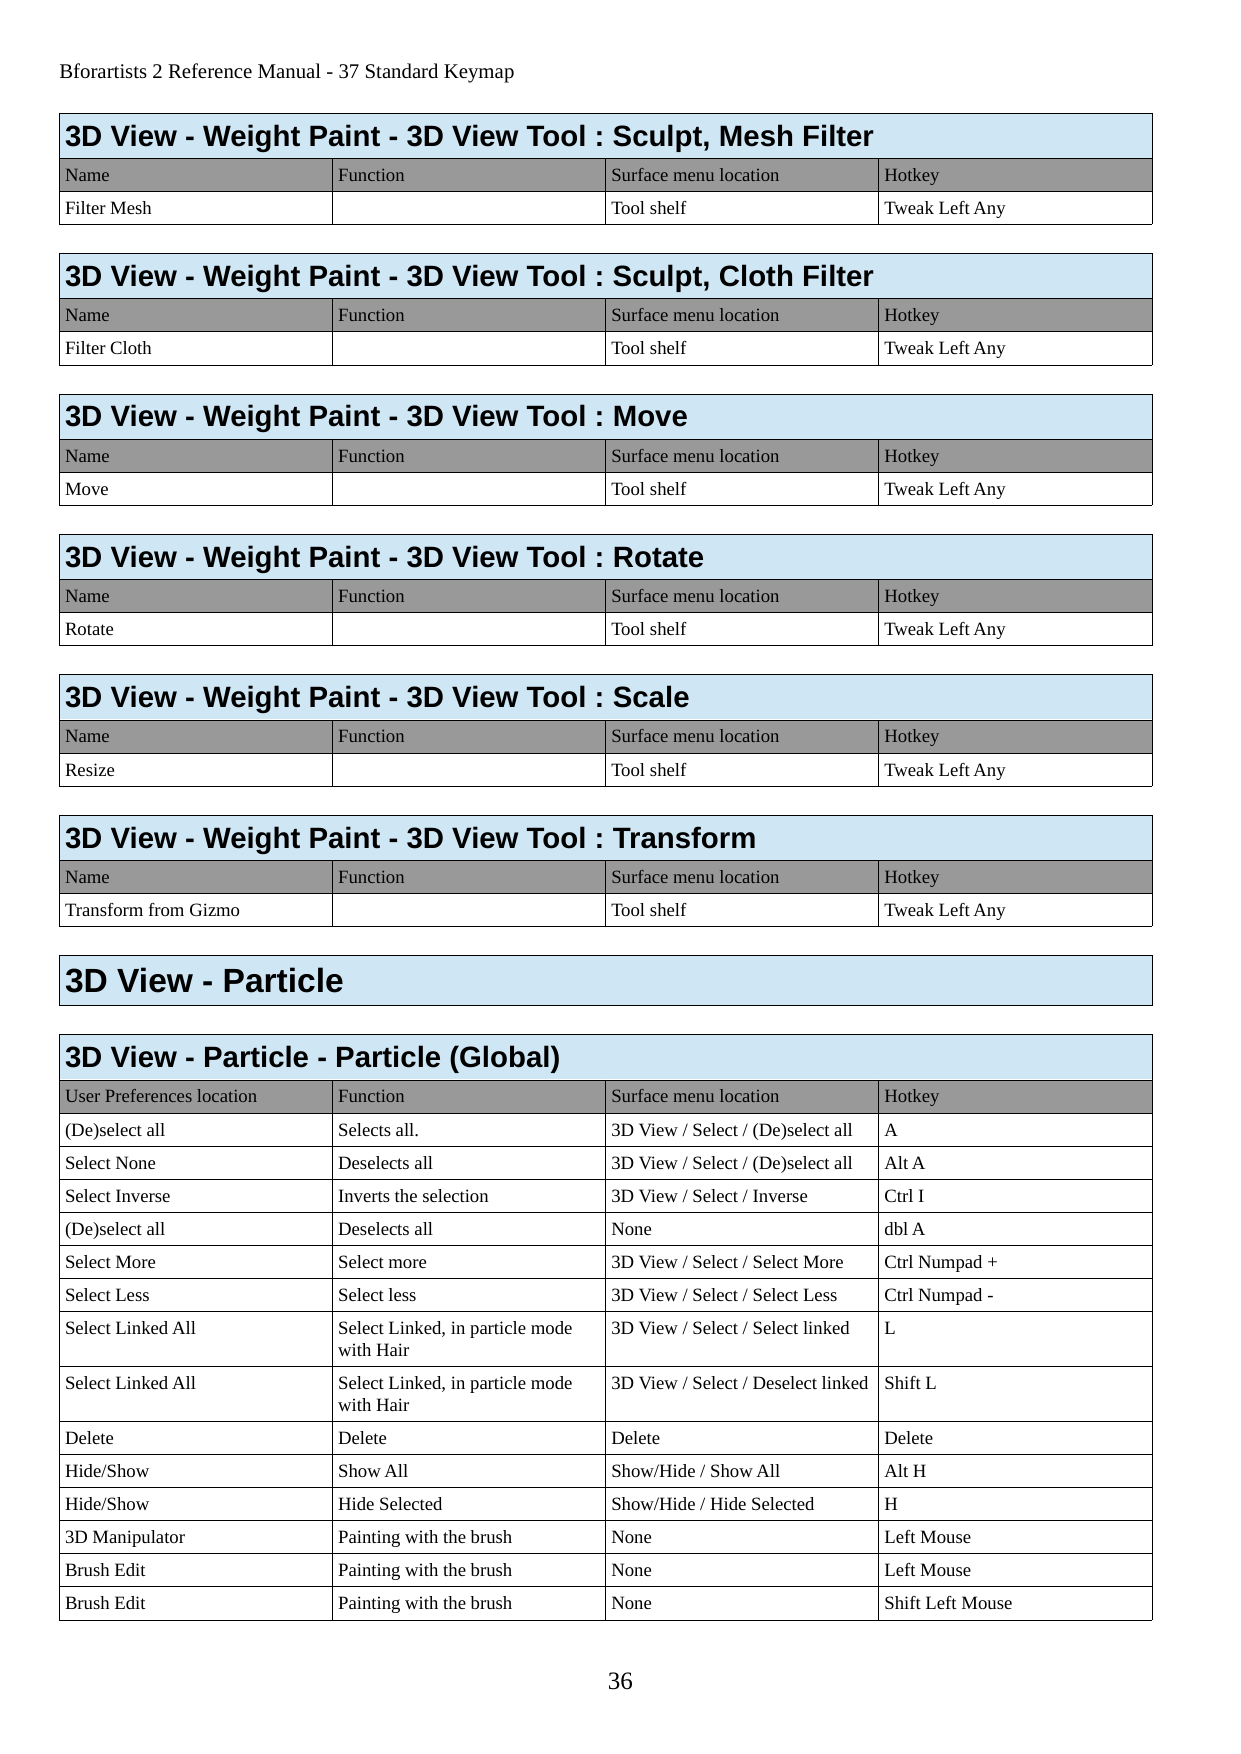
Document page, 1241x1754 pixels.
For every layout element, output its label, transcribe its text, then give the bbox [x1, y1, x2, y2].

table_cell [333, 754, 605, 786]
table_cell Rotate [60, 613, 332, 645]
table_cell Select Linked, in particle mode with Hair [333, 1312, 605, 1366]
table_cell 3D View / Select / Select Less [606, 1279, 878, 1311]
table_cell Function [333, 861, 605, 893]
table_cell 3D View / Select / Deselect linked [606, 1367, 878, 1421]
table_cell Hotkey [879, 1081, 1152, 1113]
table_cell Shift L [879, 1367, 1152, 1421]
table_cell Name [60, 159, 332, 191]
table_cell Tweak Left Any [879, 473, 1152, 505]
table_cell Tool shelf [606, 473, 878, 505]
table_cell Alt H [879, 1455, 1152, 1487]
table_header 3D View - Weight Paint - 3D View Tool : Move [60, 395, 1152, 439]
table_cell [333, 473, 605, 505]
table_cell [333, 332, 605, 364]
table_cell Tweak Left Any [879, 192, 1152, 224]
table_cell Brush Edit [60, 1554, 332, 1586]
table_cell Ctrl Numpad + [879, 1246, 1152, 1278]
table_cell Surface menu location [606, 299, 878, 331]
table_cell (De)select all [60, 1114, 332, 1146]
table_cell 3D View / Select / (De)select all [606, 1114, 878, 1146]
table_cell Brush Edit [60, 1587, 332, 1619]
table_cell Resize [60, 754, 332, 786]
table_cell Surface menu location [606, 1081, 878, 1113]
table_cell Surface menu location [606, 440, 878, 472]
table_cell Select Inverse [60, 1180, 332, 1212]
table_cell Tool shelf [606, 192, 878, 224]
table_cell Show All [333, 1455, 605, 1487]
table_header 3D View - Particle [60, 956, 1152, 1005]
table_cell Name [60, 861, 332, 893]
table_cell Show/Hide / Hide Selected [606, 1488, 878, 1520]
table_cell Select less [333, 1279, 605, 1311]
table_cell Select more [333, 1246, 605, 1278]
table_cell Left Mouse [879, 1521, 1152, 1553]
table_cell dbl A [879, 1213, 1152, 1245]
table_cell Select Linked, in particle mode with Hair [333, 1367, 605, 1421]
table_cell Selects all. [333, 1114, 605, 1146]
table_cell Hotkey [879, 721, 1152, 753]
table_cell 3D View / Select / (De)select all [606, 1147, 878, 1179]
table_cell Filter Cloth [60, 332, 332, 364]
table_cell Name [60, 721, 332, 753]
table_cell Tool shelf [606, 332, 878, 364]
table_cell Function [333, 440, 605, 472]
table_cell 3D Manipulator [60, 1521, 332, 1553]
table_cell Name [60, 440, 332, 472]
table_cell Surface menu location [606, 159, 878, 191]
table_cell Tool shelf [606, 754, 878, 786]
table_cell Name [60, 580, 332, 612]
table_cell Move [60, 473, 332, 505]
table_cell Show/Hide / Show All [606, 1455, 878, 1487]
table_cell Tool shelf [606, 894, 878, 926]
table_cell 3D View / Select / Select More [606, 1246, 878, 1278]
table_cell Hotkey [879, 580, 1152, 612]
table_cell Delete [60, 1422, 332, 1454]
table_cell Name [60, 299, 332, 331]
table_cell Hotkey [879, 159, 1152, 191]
table_cell Hotkey [879, 299, 1152, 331]
table_cell [333, 894, 605, 926]
table_cell Tool shelf [606, 613, 878, 645]
table_cell Select Linked All [60, 1312, 332, 1366]
table_cell None [606, 1587, 878, 1619]
table_cell Painting with the brush [333, 1554, 605, 1586]
table_cell Tweak Left Any [879, 894, 1152, 926]
table_cell Function [333, 580, 605, 612]
table_cell Select None [60, 1147, 332, 1179]
table_cell Delete [606, 1422, 878, 1454]
table_cell 3D View / Select / Inverse [606, 1180, 878, 1212]
table_cell Shift Left Mouse [879, 1587, 1152, 1619]
table_cell Function [333, 1081, 605, 1113]
table_cell Tweak Left Any [879, 754, 1152, 786]
table_header 3D View - Particle - Particle (Global) [60, 1035, 1152, 1079]
table_cell L [879, 1312, 1152, 1366]
table_cell Function [333, 721, 605, 753]
table_cell Tweak Left Any [879, 332, 1152, 364]
table_cell Delete [879, 1422, 1152, 1454]
table_cell Painting with the brush [333, 1587, 605, 1619]
table_cell Hotkey [879, 440, 1152, 472]
table_cell Delete [333, 1422, 605, 1454]
table_cell None [606, 1213, 878, 1245]
table_cell Surface menu location [606, 861, 878, 893]
table_header 3D View - Weight Paint - 3D View Tool : Scale [60, 675, 1152, 719]
table_cell Filter Mesh [60, 192, 332, 224]
table_header 3D View - Weight Paint - 3D View Tool : Rotate [60, 535, 1152, 579]
table_cell Tweak Left Any [879, 613, 1152, 645]
table_cell Painting with the brush [333, 1521, 605, 1553]
table_cell Deselects all [333, 1213, 605, 1245]
table_cell A [879, 1114, 1152, 1146]
table_cell Select Less [60, 1279, 332, 1311]
table_cell Ctrl Numpad - [879, 1279, 1152, 1311]
table_cell [333, 192, 605, 224]
table_cell (De)select all [60, 1213, 332, 1245]
table_cell Hide/Show [60, 1488, 332, 1520]
table_cell User Preferences location [60, 1081, 332, 1113]
table_cell Hide/Show [60, 1455, 332, 1487]
table_cell Transform from Gizmo [60, 894, 332, 926]
table_cell None [606, 1521, 878, 1553]
table_header 3D View - Weight Paint - 3D View Tool : Sculpt, Cloth Filter [60, 254, 1152, 298]
table_cell Left Mouse [879, 1554, 1152, 1586]
table_cell 3D View / Select / Select linked [606, 1312, 878, 1366]
table_cell Alt A [879, 1147, 1152, 1179]
table_cell Deselects all [333, 1147, 605, 1179]
table_cell [333, 613, 605, 645]
table_cell Surface menu location [606, 721, 878, 753]
table_cell Function [333, 159, 605, 191]
table_cell Select Linked All [60, 1367, 332, 1421]
table_cell Hide Selected [333, 1488, 605, 1520]
table_cell H [879, 1488, 1152, 1520]
table_header 3D View - Weight Paint - 3D View Tool : Sculpt, Mesh Filter [60, 114, 1152, 158]
table_cell Surface menu location [606, 580, 878, 612]
table_header 3D View - Weight Paint - 3D View Tool : Transform [60, 816, 1152, 860]
table_cell Ctrl I [879, 1180, 1152, 1212]
table_cell Hotkey [879, 861, 1152, 893]
table_cell Select More [60, 1246, 332, 1278]
table_cell Inverts the selection [333, 1180, 605, 1212]
table_cell Function [333, 299, 605, 331]
table_cell None [606, 1554, 878, 1586]
